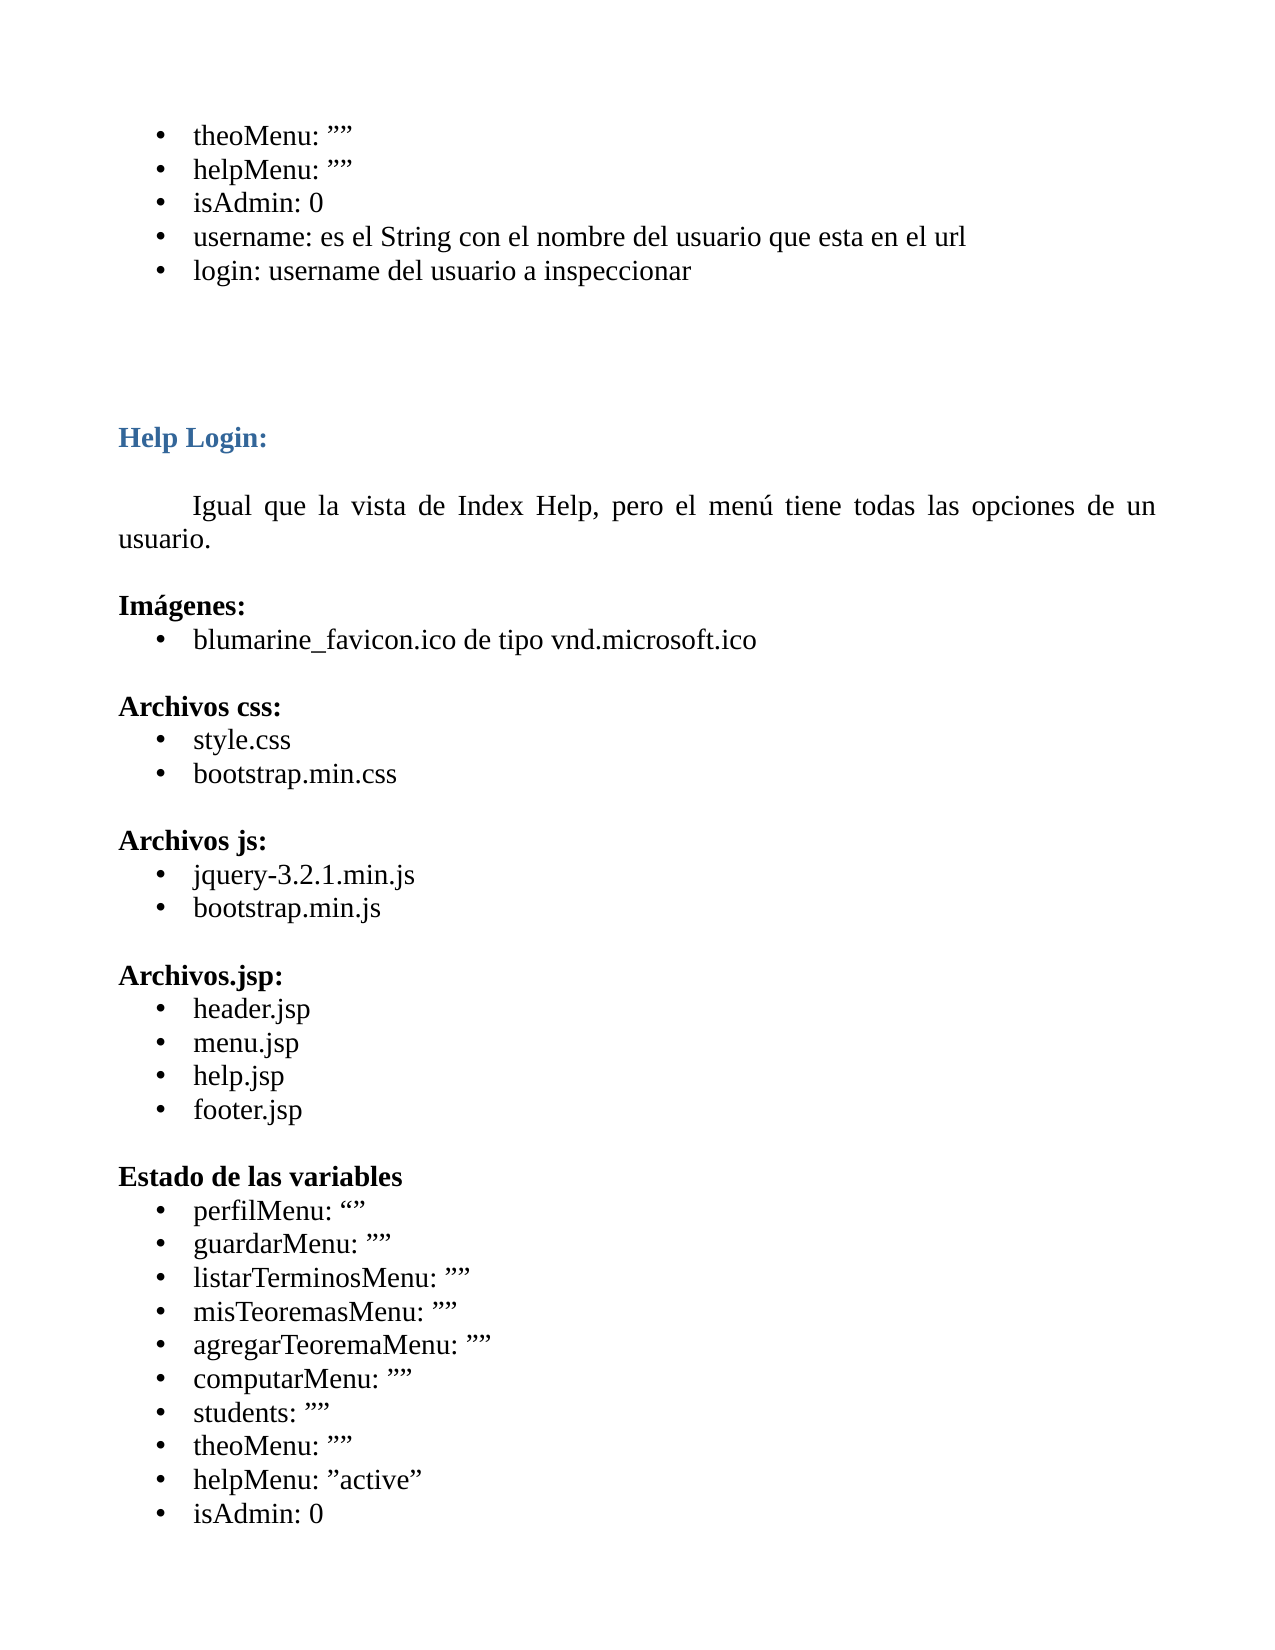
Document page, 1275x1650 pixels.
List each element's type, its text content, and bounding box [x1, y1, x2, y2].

text Archivos css: [118, 689, 1157, 722]
list jquery-3.2.1.min.js [156, 857, 1157, 891]
list help.jsp [156, 1058, 1157, 1092]
list helpMenu: ”” [156, 152, 1157, 185]
text Archivos.jsp: [118, 958, 1157, 991]
list blumarine_favicon.ico de tipo vnd.microsoft.ico [156, 622, 1157, 655]
text Archivos js: [118, 823, 1157, 857]
text Imágenes: [118, 588, 1157, 622]
list helpMenu: ”active” [156, 1462, 1157, 1496]
list footer.jsp [156, 1092, 1157, 1126]
list agregarTeoremaMenu: ”” [156, 1327, 1157, 1361]
list guardarMenu: ”” [156, 1227, 1157, 1260]
list computarMenu: ”” [156, 1361, 1157, 1395]
text Help Login: [118, 421, 1157, 454]
list login: username del usuario a inspeccionar [156, 253, 1157, 286]
list bootstrap.min.js [156, 891, 1157, 924]
list menu.jsp [156, 1025, 1157, 1058]
list students: ”” [156, 1395, 1157, 1428]
list isAdmin: 0 [156, 185, 1157, 219]
list bootstrap.min.css [156, 756, 1157, 790]
list perfilMenu: “” [156, 1193, 1157, 1227]
list header.jsp [156, 991, 1157, 1025]
list misTeoremasMenu: ”” [156, 1294, 1157, 1327]
list style.css [156, 722, 1157, 756]
list isAdmin: 0 [156, 1496, 1157, 1529]
text Estado de las variables [118, 1159, 1157, 1193]
text Igual que la vista de Index Help, pero el menú tiene todas las opciones de un usuario. [118, 488, 1157, 555]
list theoMenu: ”” [156, 118, 1157, 152]
list theoMenu: ”” [156, 1428, 1157, 1462]
list listarTerminosMenu: ”” [156, 1260, 1157, 1294]
list username: es el String con el nombre del usuario que esta en el url [156, 219, 1157, 253]
